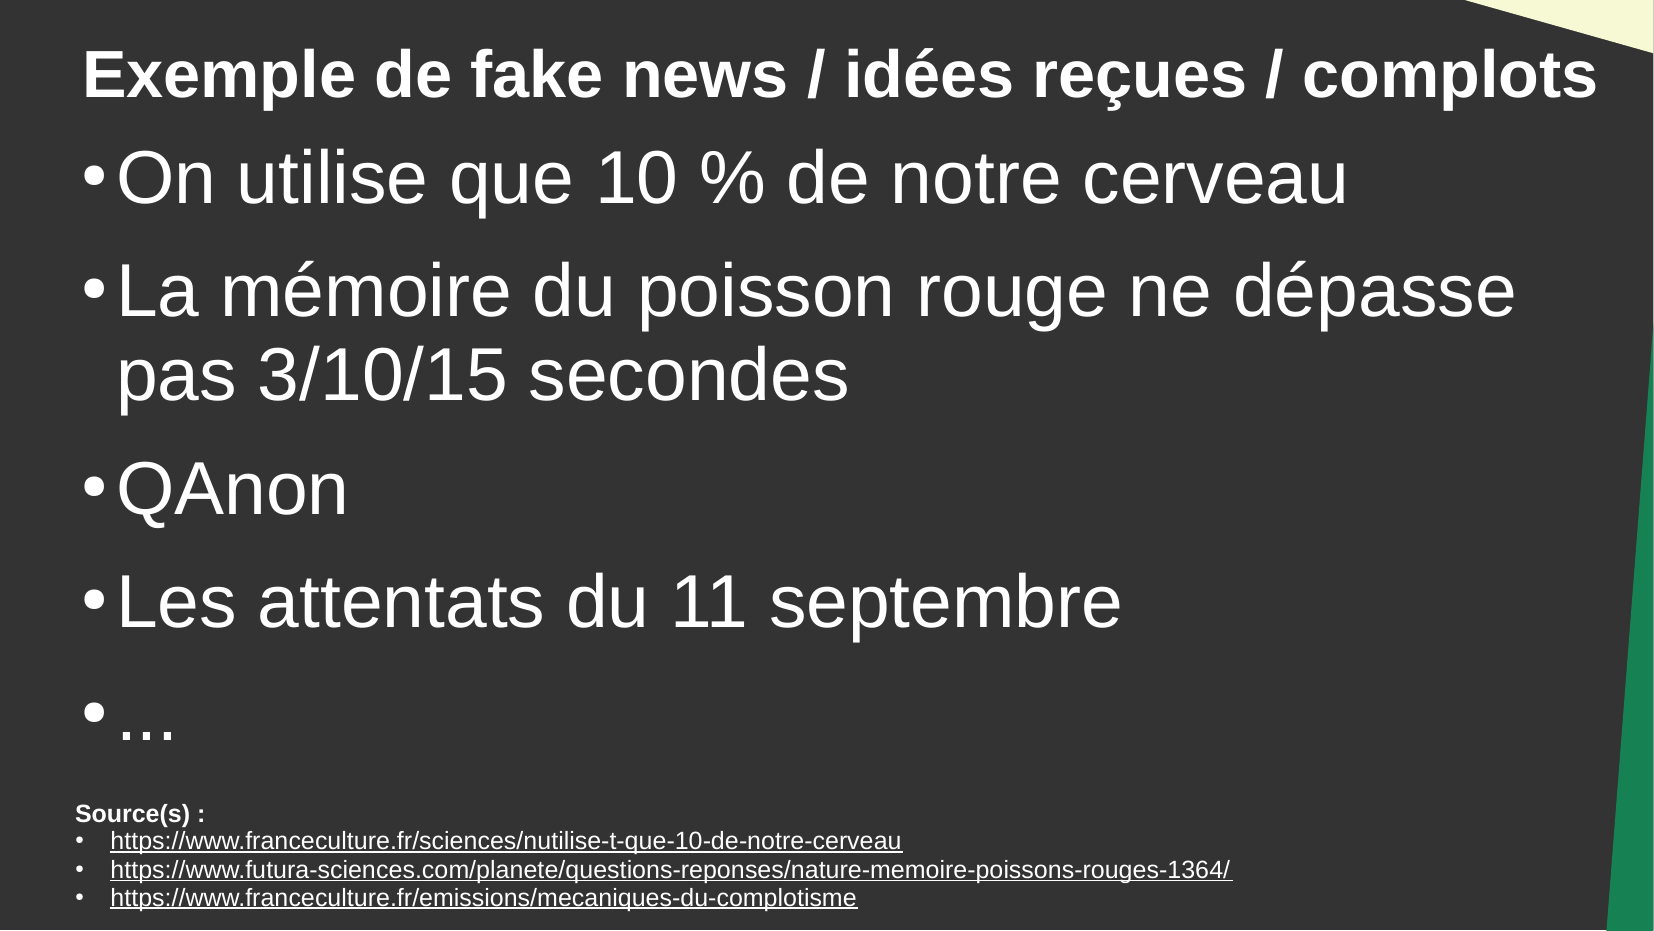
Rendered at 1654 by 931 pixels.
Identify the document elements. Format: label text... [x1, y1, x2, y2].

title Exemple de fake news / idées reçues / complots [82, 37, 1619, 187]
text_box [1606, 316, 1654, 931]
text_box [1464, 0, 1654, 54]
text_box Source(s) : https://www.franceculture.fr/sciences/nutilise-t-que-10-de-notre-cerveau https://www.futura-sciences.com/planete/questions-reponses/nature-memoire-poissons-rouges-1364/ https://www.franceculture.fr/emissions/mecaniques-du-complotisme [60, 791, 1546, 931]
list On utilise que 10 % de notre cerveau La mémoire du poisson rouge ne dépasse pas 3/10/15 secondes QAnon Les attentats du 11 septembre ... [80, 135, 1560, 762]
